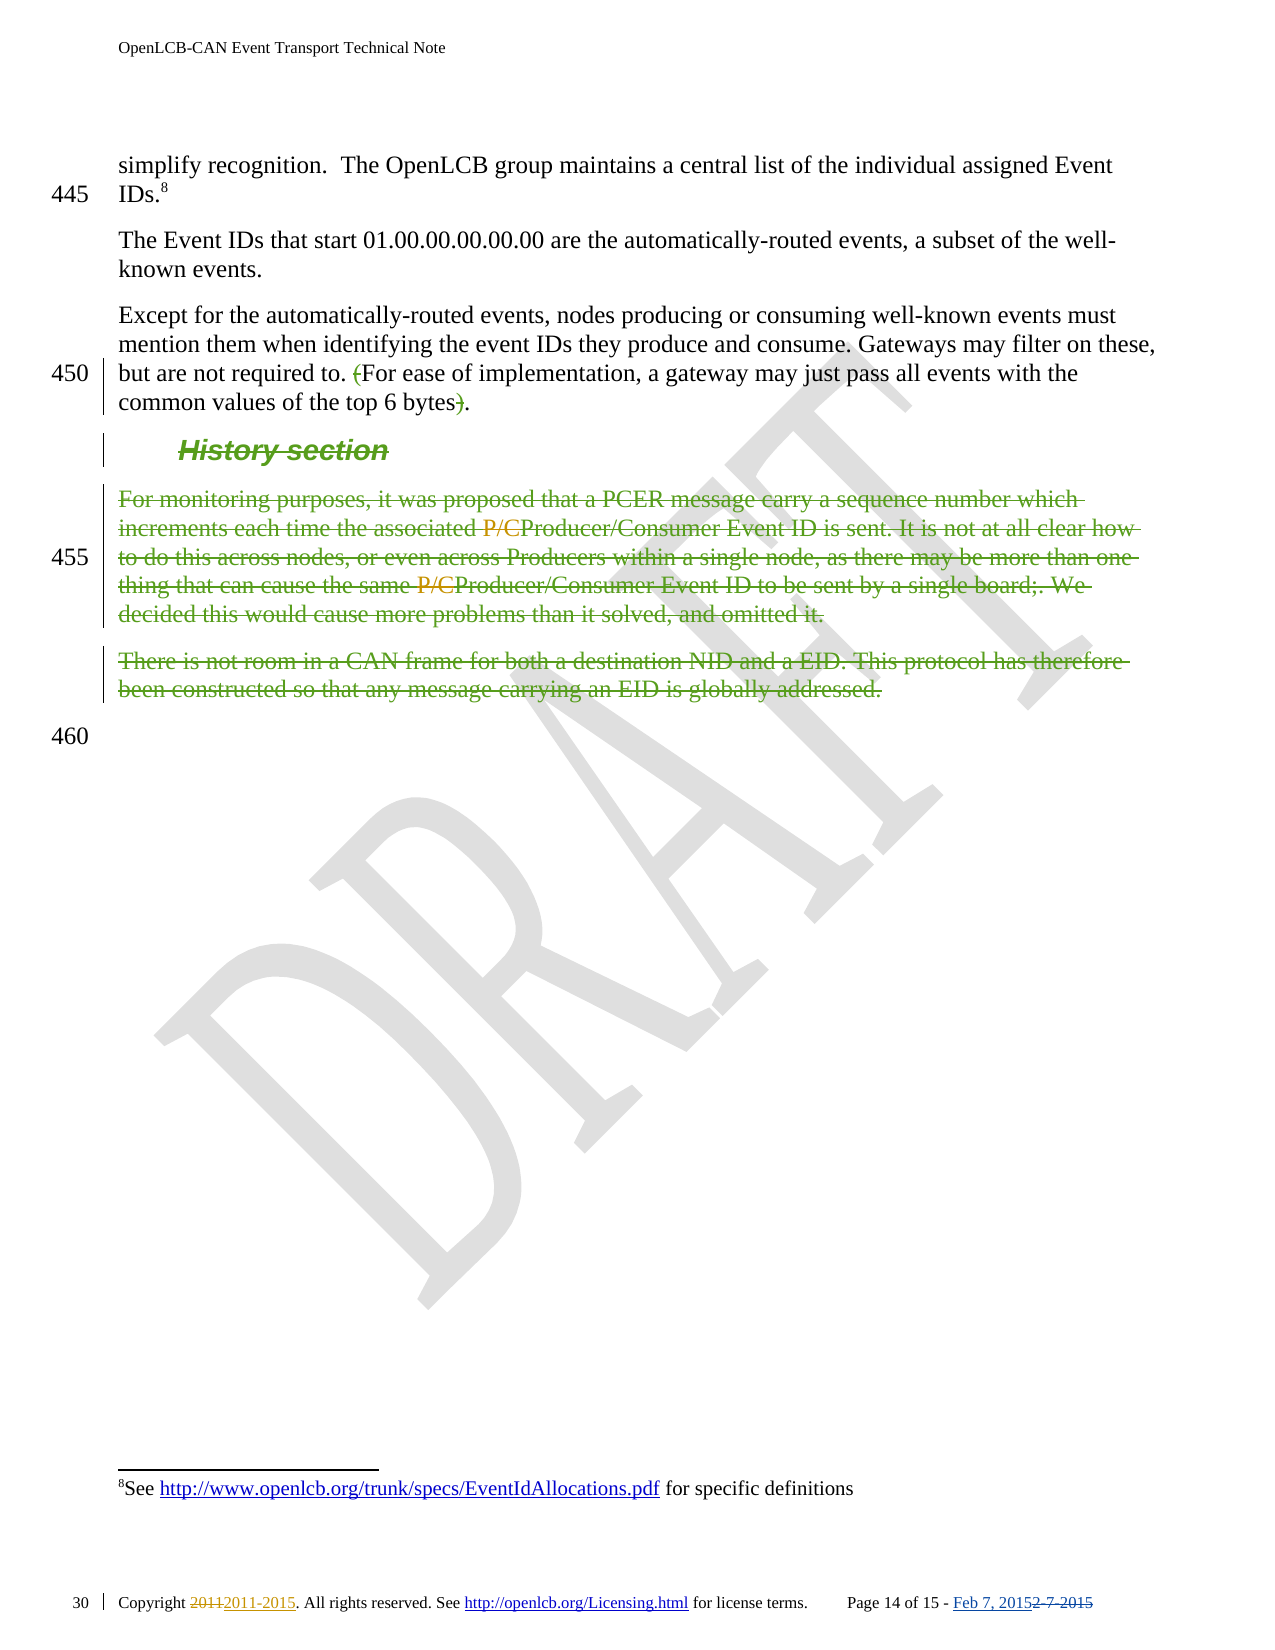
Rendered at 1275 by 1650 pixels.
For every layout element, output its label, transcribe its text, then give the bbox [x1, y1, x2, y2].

text The Event IDs that start 01.00.00.00.00.00 are the automatically-routed events, a subset of the well-known events. [118, 225, 1157, 283]
text Except for the automatically-routed events, nodes producing or consuming well-known events must mention them when identifying the event IDs they produce and consume. Gateways may filter on these, but are not required to. For ease of implementation, a gateway may just pass all events with the common values of the top 6 bytes. [118, 300, 1157, 415]
text See http://www.openlcb.org/trunk/specs/EventIdAllocations.pdf for specific definitions [118, 1476, 1157, 1500]
text simplify recognition. The OpenLCB group maintains a central list of the individual assigned Event IDs. [118, 150, 1157, 207]
